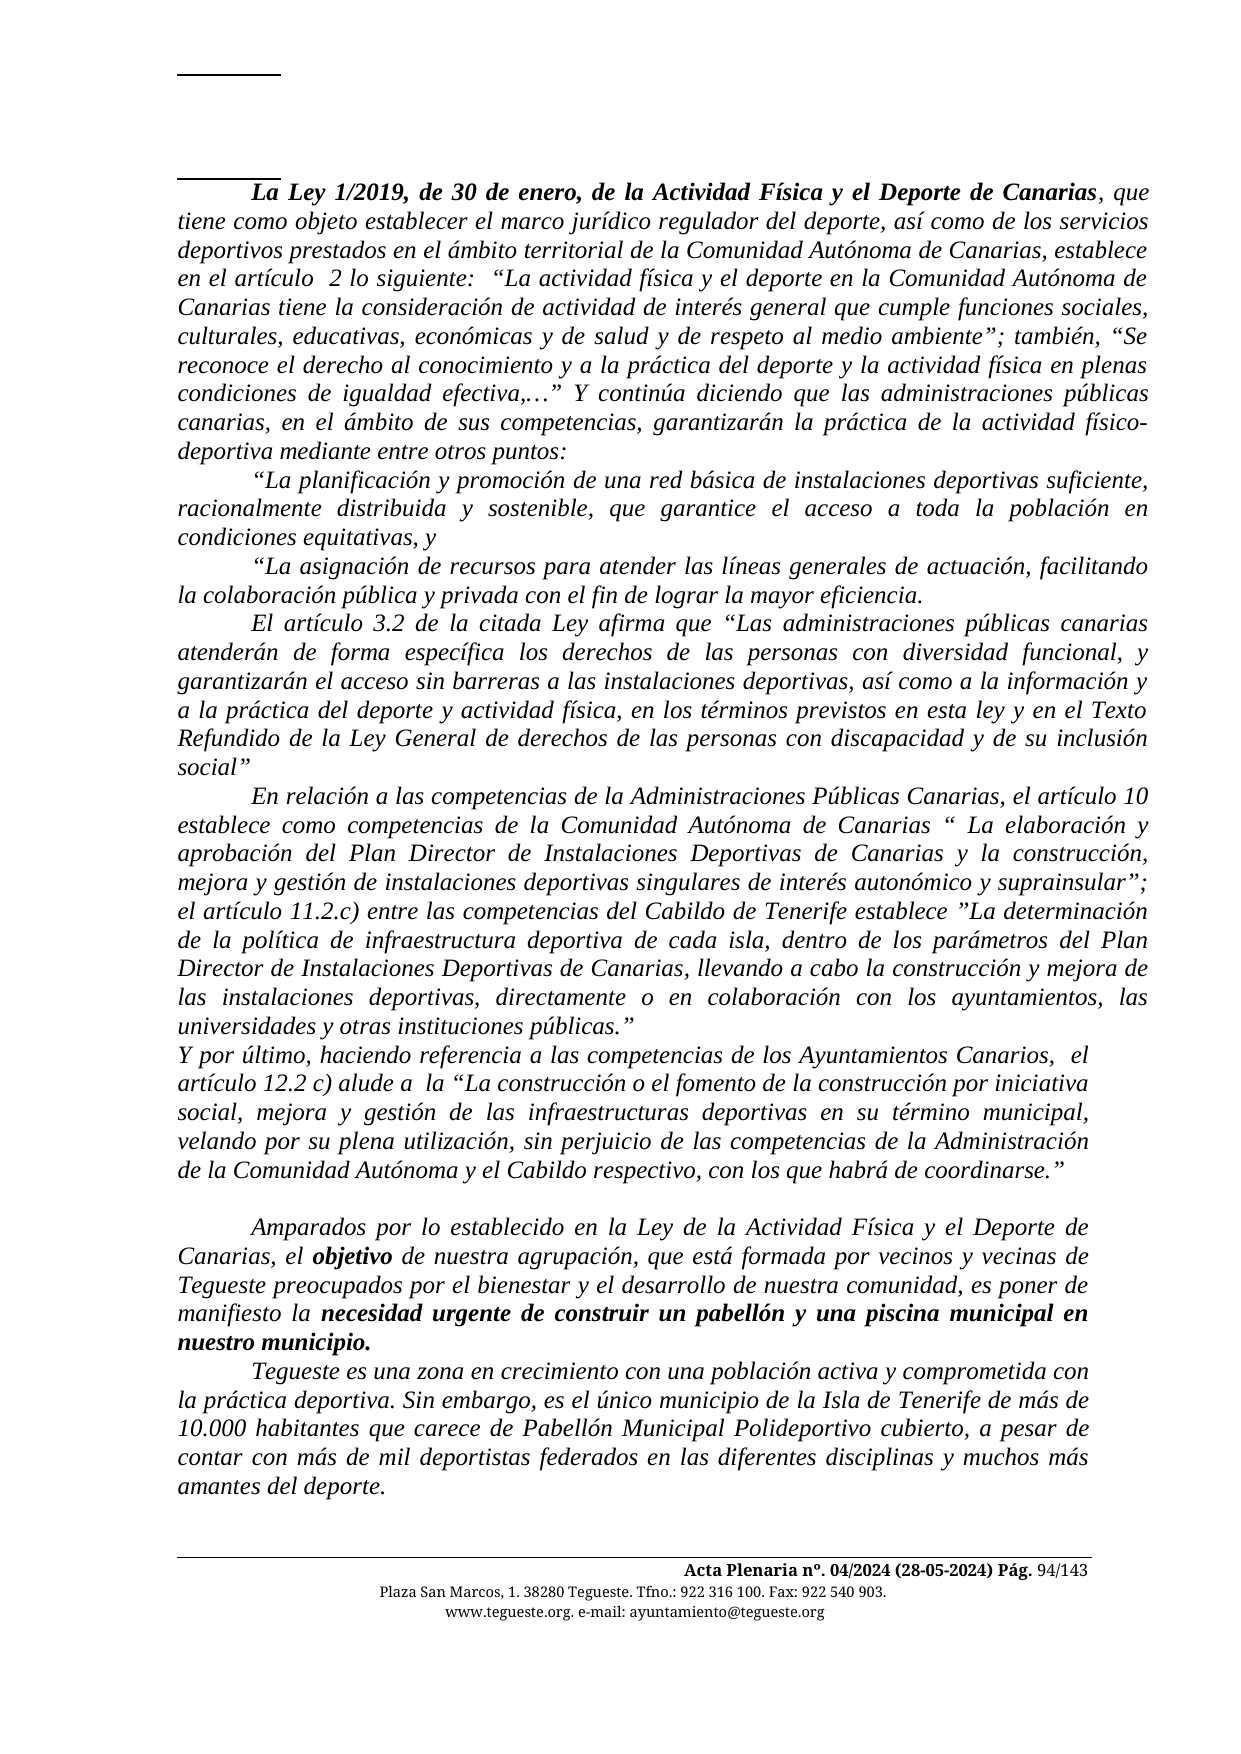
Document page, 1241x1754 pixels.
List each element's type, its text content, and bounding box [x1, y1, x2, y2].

text “La planificación y promoción de una red básica de instalaciones deportivas suficiente, racionalmente distribuida y sostenible, que garantice el acceso a toda la población en condiciones equitativas, y [177, 465, 1152, 551]
text Y por último, haciendo referencia a las competencias de los Ayuntamientos Canarios, el artículo 12.2 c) alude a la “La construcción o el fomento de la construcción por iniciativa social, mejora y gestión de las infraestructuras deportivas en su término municipal, velando por su plena utilización, sin perjuicio de las competencias de la Administración de la Comunidad Autónoma y el Cabildo respectivo, con los que habrá de coordinarse.” [177, 1040, 1092, 1183]
text El artículo 3.2 de la citada Ley afirma que “Las administraciones públicas canarias atenderán de forma específica los derechos de las personas con diversidad funcional, y garantizarán el acceso sin barreras a las instalaciones deportivas, así como a la información y a la práctica del deporte y actividad física, en los términos previstos en esta ley y en el Texto Refundido de la Ley General de derechos de las personas con discapacidad y de su inclusión social” [177, 608, 1152, 781]
text La Ley 1/2019, de 30 de enero, de la Actividad Física y el Deporte de Canarias, que tiene como objeto establecer el marco jurídico regulador del deporte, así como de los servicios deportivos prestados en el ámbito territorial de la Comunidad Autónoma de Canarias, establece en el artículo 2 lo siguiente: “La actividad física y el deporte en la Comunidad Autónoma de Canarias tiene la consideración de actividad de interés general que cumple funciones sociales, culturales, educativas, económicas y de salud y de respeto al medio ambiente”; también, “Se reconoce el derecho al conocimiento y a la práctica del deporte y la actividad física en plenas condiciones de igualdad efectiva,…” Y continúa diciendo que las administraciones públicas canarias, en el ámbito de sus competencias, garantizarán la práctica de la actividad físico-deportiva mediante entre otros puntos: [177, 177, 1152, 465]
text “La asignación de recursos para atender las líneas generales de actuación, facilitando la colaboración pública y privada con el fin de lograr la mayor eficiencia. [177, 551, 1152, 608]
text Amparados por lo establecido en la Ley de la Actividad Física y el Deporte de Canarias, el objetivo de nuestra agrupación, que está formada por vecinos y vecinas de Tegueste preocupados por el bienestar y el desarrollo de nuestra comunidad, es poner de manifiesto la necesidad urgente de construir un pabellón y una piscina municipal en nuestro municipio. [177, 1212, 1092, 1356]
text Tegueste es una zona en crecimiento con una población activa y comprometida con la práctica deportiva. Sin embargo, es el único municipio de la Isla de Tenerife de más de 10.000 habitantes que carece de Pabellón Municipal Polideportivo cubierto, a pesar de contar con más de mil deportistas federados en las diferentes disciplinas y muchos más amantes del deporte. [177, 1356, 1092, 1500]
text En relación a las competencias de la Administraciones Públicas Canarias, el artículo 10 establece como competencias de la Comunidad Autónoma de Canarias “ La elaboración y aprobación del Plan Director de Instalaciones Deportivas de Canarias y la construcción, mejora y gestión de instalaciones deportivas singulares de interés autonómico y suprainsular”; el artículo 11.2.c) entre las competencias del Cabildo de Tenerife establece ”La determinación de la política de infraestructura deportiva de cada isla, dentro de los parámetros del Plan Director de Instalaciones Deportivas de Canarias, llevando a cabo la construcción y mejora de las instalaciones deportivas, directamente o en colaboración con los ayuntamientos, las universidades y otras instituciones públicas.” [177, 781, 1152, 1040]
